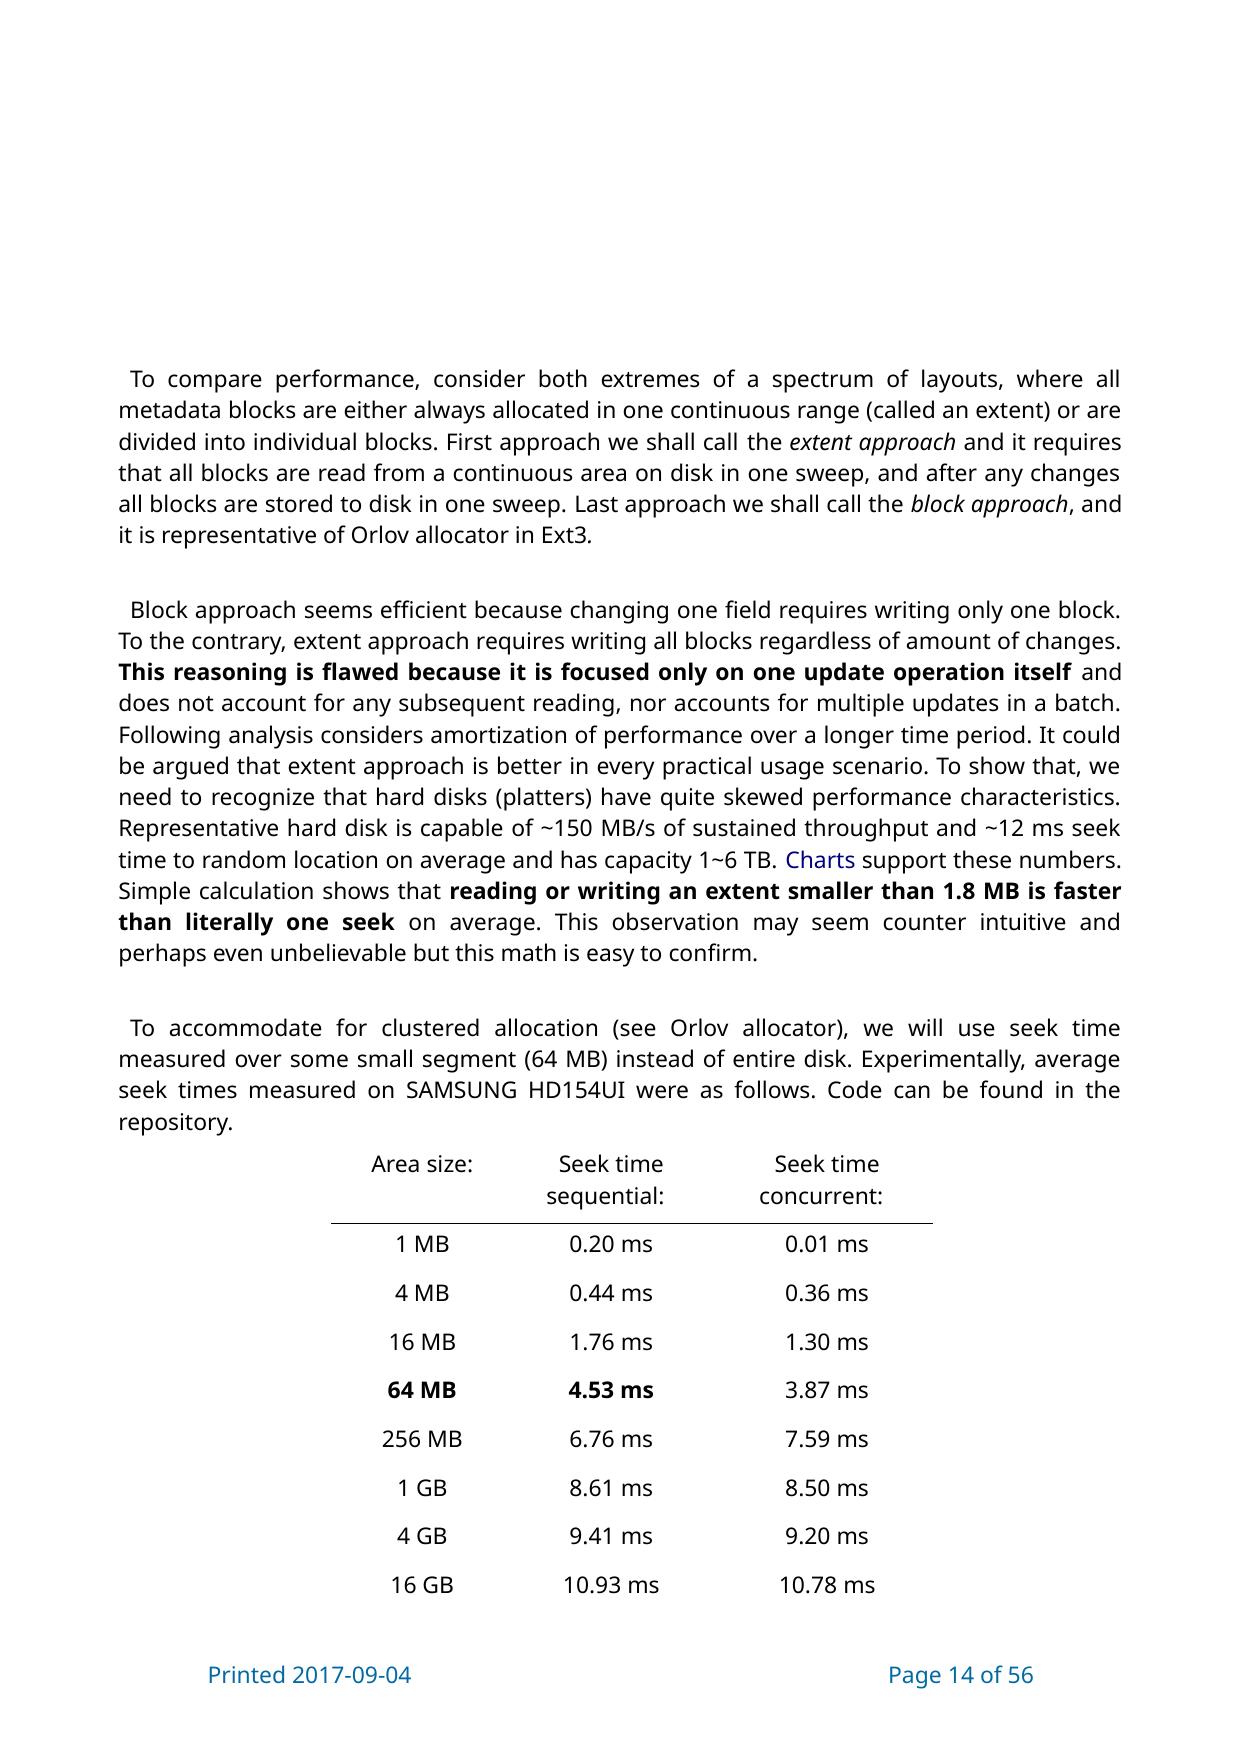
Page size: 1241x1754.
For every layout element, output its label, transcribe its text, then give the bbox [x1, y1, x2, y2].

table_cell 0.36 ms [709, 1271, 933, 1320]
table_cell 4.53 ms [501, 1369, 709, 1417]
table_cell 1 GB [331, 1466, 501, 1514]
text To accommodate for clustered allocation (see Orlov allocator), we will use seek time measured over some small segment (64 MB) instead of entire disk. Experimentally, average seek times measured on SAMSUNG HD154UI were as follows. Code can be found in the repository. [118, 1012, 1122, 1137]
table_cell [118, 1515, 331, 1563]
table_cell [118, 1466, 331, 1514]
table_cell [118, 1271, 331, 1320]
table_cell 1.30 ms [709, 1320, 933, 1368]
table_cell 6.76 ms [501, 1417, 709, 1466]
table_cell 0.01 ms [709, 1224, 933, 1271]
table_cell [118, 1223, 331, 1271]
table_cell [933, 1271, 1122, 1320]
table_header [118, 1143, 331, 1222]
table_cell 0.20 ms [501, 1224, 709, 1271]
table_cell 7.59 ms [709, 1417, 933, 1466]
table_cell [933, 1515, 1122, 1563]
table_cell 256 MB [331, 1417, 501, 1466]
table_cell 16 MB [331, 1320, 501, 1368]
table_cell 10.93 ms [501, 1563, 709, 1612]
table_cell 4 MB [331, 1271, 501, 1320]
table_cell 64 MB [331, 1369, 501, 1417]
table_cell [118, 1417, 331, 1466]
table_cell [933, 1563, 1122, 1612]
table_cell [118, 1320, 331, 1368]
table_cell 9.20 ms [709, 1515, 933, 1563]
text Block approach seems efficient because changing one field requires writing only one block. To the contrary, extent approach requires writing all blocks regardless of amount of changes. This reasoning is flawed because it is focused only on one update operation itself and does not account for any subsequent reading, nor accounts for multiple updates in a batch. Following analysis considers amortization of performance over a longer time period. It could be argued that extent approach is better in every practical usage scenario. To show that, we need to recognize that hard disks (platters) have quite skewed performance characteristics. Representative hard disk is capable of ~150 MB/s of sustained throughput and ~12 ms seek time to random location on average and has capacity 1~6 TB. Charts support these numbers. Simple calculation shows that reading or writing an extent smaller than 1.8 MB is faster than literally one seek on average. This observation may seem counter intuitive and perhaps even unbelievable but this math is easy to confirm. [118, 593, 1122, 968]
table_cell 8.61 ms [501, 1466, 709, 1514]
table_cell 1 MB [331, 1224, 501, 1271]
text To compare performance, consider both extremes of a spectrum of layouts, where all metadata blocks are either always allocated in one continuous range (called an extent) or are divided into individual blocks. First approach we shall call the extent approach and it requires that all blocks are read from a continuous area on disk in one sweep, and after any changes all blocks are stored to disk in one sweep. Last approach we shall call the block approach, and it is representative of Orlov allocator in Ext3. [118, 363, 1122, 550]
table_cell [933, 1369, 1122, 1417]
table_header [933, 1143, 1122, 1222]
table_cell 16 GB [331, 1563, 501, 1612]
table_header Seek time concurrent: [709, 1143, 933, 1222]
table_cell 9.41 ms [501, 1515, 709, 1563]
table_cell 1.76 ms [501, 1320, 709, 1368]
table_header Seek time sequential: [501, 1143, 709, 1222]
table_cell 10.78 ms [709, 1563, 933, 1612]
table_header Area size: [331, 1143, 501, 1222]
table_cell [118, 1563, 331, 1612]
table_cell 4 GB [331, 1515, 501, 1563]
table_cell [933, 1320, 1122, 1368]
table_cell [933, 1417, 1122, 1466]
table_cell 8.50 ms [709, 1466, 933, 1514]
table_cell 3.87 ms [709, 1369, 933, 1417]
table_cell [933, 1223, 1122, 1271]
table_cell [118, 1369, 331, 1417]
table_cell [933, 1466, 1122, 1514]
table_cell 0.44 ms [501, 1271, 709, 1320]
